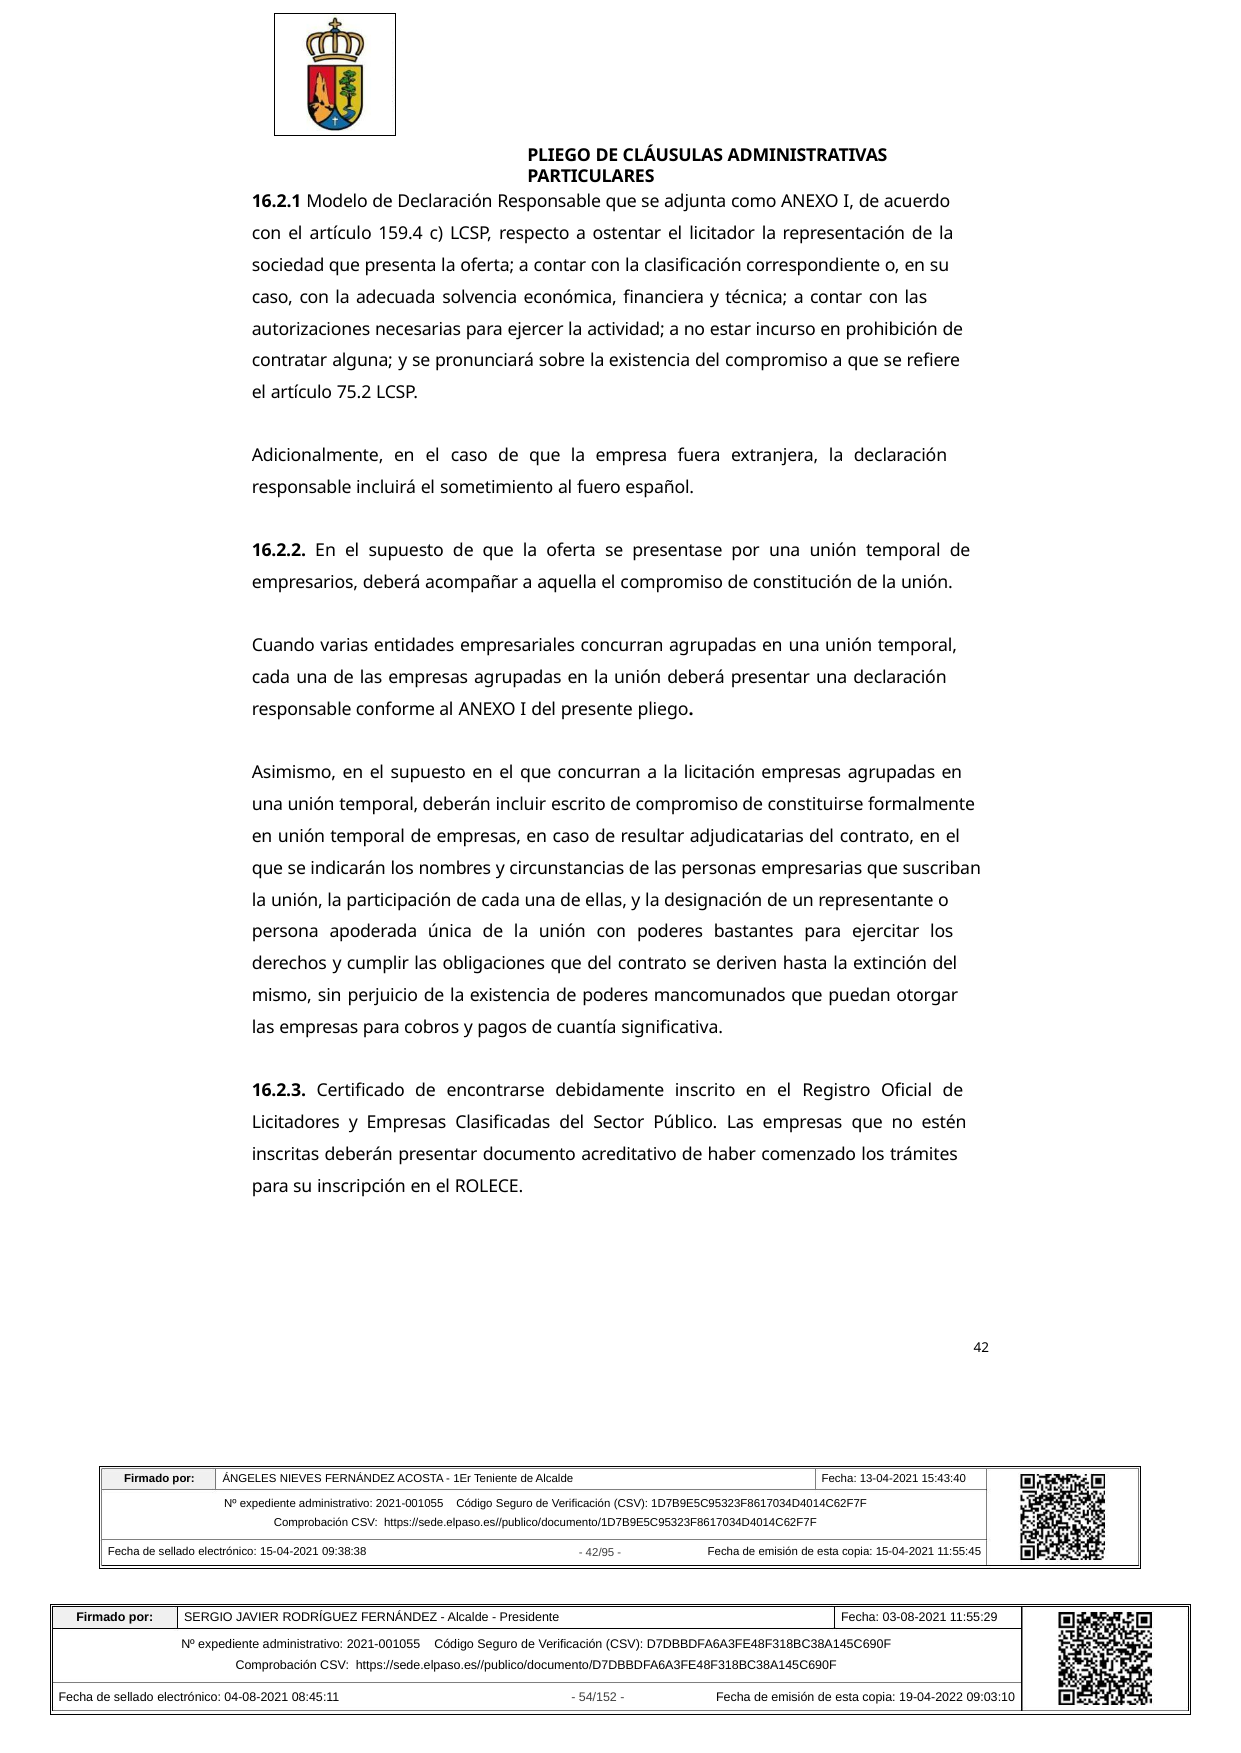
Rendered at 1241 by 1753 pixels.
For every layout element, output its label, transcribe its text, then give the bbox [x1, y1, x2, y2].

text responsable conforme al ANEXO I del presente pliego. [252, 699, 1013, 720]
text Firmado por: [76, 1610, 172, 1624]
text Fecha de sellado electrónico: 04-08-2021 08:45:11 [58, 1690, 365, 1704]
text mismo, sin perjuicio de la existencia de poderes mancomunados que puedan otorgar [252, 985, 1014, 1006]
text empresarios, deberá acompañar a aquella el compromiso de constitución de la unión. [252, 572, 1011, 593]
text que se indicarán los nombres y circunstancias de las personas empresarias que suscriban [252, 858, 1014, 878]
text 42 [973, 1339, 1009, 1356]
text 1 [252, 1080, 261, 1101]
text Fecha: 03-08-2021 11:55:29 [841, 1610, 1022, 1624]
picture [100, 1467, 1140, 1568]
text Fecha de sellado electrónico: 15-04-2021 09:38:38 [108, 1546, 390, 1558]
text 6.2.2. En el supuesto de que la oferta se presentase por una unión temporal de [261, 540, 1013, 561]
text Fecha: 13-04-2021 15:43:40 [821, 1473, 987, 1485]
text Adicionalmente, en el caso de que la empresa fuera extranjera, la declaración [252, 446, 1013, 466]
text las empresas para cobros y pagos de cuantía significativa. [252, 1017, 1014, 1037]
text con el artículo 159.4 c) LCSP, respecto a ostentar el licitador la representación de la [252, 223, 1013, 244]
text ÁNGELES NIEVES FERNÁNDEZ ACOSTA - 1Er Teniente de Alcalde [222, 1473, 601, 1485]
text Licitadores y Empresas Clasificadas del Sector Público. Las empresas que no estén [252, 1112, 1013, 1133]
text autorizaciones necesarias para ejercer la actividad; a no estar incurso en prohibición de [252, 319, 1013, 339]
text 1 [252, 540, 261, 561]
text Cuando varias entidades empresariales concurran agrupadas en una unión temporal, [252, 635, 1013, 656]
text 6.2.1 Modelo de Declaración Responsable que se adjunta como ANEXO I, de acuerdo [261, 191, 1014, 212]
text la unión, la participación de cada una de ellas, y la designación de un representante o [252, 889, 1014, 910]
text contratar alguna; y se pronunciará sobre la existencia del compromiso a que se refiere [252, 350, 1013, 371]
text - 54/152 - [571, 1691, 643, 1705]
text Firmado por: [124, 1473, 211, 1485]
text sociedad que presenta la oferta; a contar con la clasificación correspondiente o, en su [252, 255, 1013, 275]
text responsable incluirá el sometimiento al fuero español. [252, 477, 1013, 498]
picture [275, 14, 395, 135]
text derechos y cumplir las obligaciones que del contrato se deriven hasta la extinción del [252, 953, 1014, 974]
text Nº expediente administrativo: 2021-001055 Código Seguro de Verificación (CSV): D7DBBDFA6A3FE48F318BC38A145C690F [181, 1638, 918, 1652]
text Fecha de emisión de esta copia: 15-04-2021 11:55:45 [707, 1546, 1006, 1558]
text para su inscripción en el ROLECE. [252, 1176, 1013, 1196]
text Comprobación CSV: https://sede.elpaso.es//publico/documento/1D7B9E5C95323F8617034D4014C62F7F [273, 1517, 889, 1529]
text Comprobación CSV: https://sede.elpaso.es//publico/documento/D7DBBDFA6A3FE48F318BC38A145C690F [235, 1658, 918, 1672]
text 1 [252, 191, 261, 212]
text - 42/95 - [578, 1546, 638, 1559]
text cada una de las empresas agrupadas en la unión deberá presentar una declaración [252, 667, 1013, 688]
text SERGIO JAVIER RODRÍGUEZ FERNÁNDEZ - Alcalde - Presidente [184, 1610, 586, 1624]
text una unión temporal, deberán incluir escrito de compromiso de constituirse formalmente [252, 794, 1014, 814]
text 6.2.3. Certificado de encontrarse debidamente inscrito en el Registro Oficial de [261, 1080, 1013, 1101]
text en unión temporal de empresas, en caso de resultar adjudicatarias del contrato, en el [252, 826, 1014, 847]
text Nº expediente administrativo: 2021-001055 Código Seguro de Verificación (CSV): 1D7B9E5C95323F8617034D4014C62F7F [224, 1498, 889, 1511]
text Asimismo, en el supuesto en el que concurran a la licitación empresas agrupadas en [252, 762, 1014, 783]
text PLIEGO DE CLÁUSULAS ADMINISTRATIVAS PARTICULARES [527, 145, 1013, 187]
picture [51, 1605, 1190, 1714]
text el artículo 75.2 LCSP. [252, 382, 1013, 403]
text caso, con la adecuada solvencia económica, financiera y técnica; a contar con las [252, 287, 1013, 307]
text inscritas deberán presentar documento acreditativo de haber comenzado los trámites [252, 1144, 1013, 1165]
text persona apoderada única de la unión con poderes bastantes para ejercitar los [252, 921, 1014, 942]
text Fecha de emisión de esta copia: 19-04-2022 09:03:10 [716, 1690, 1040, 1704]
